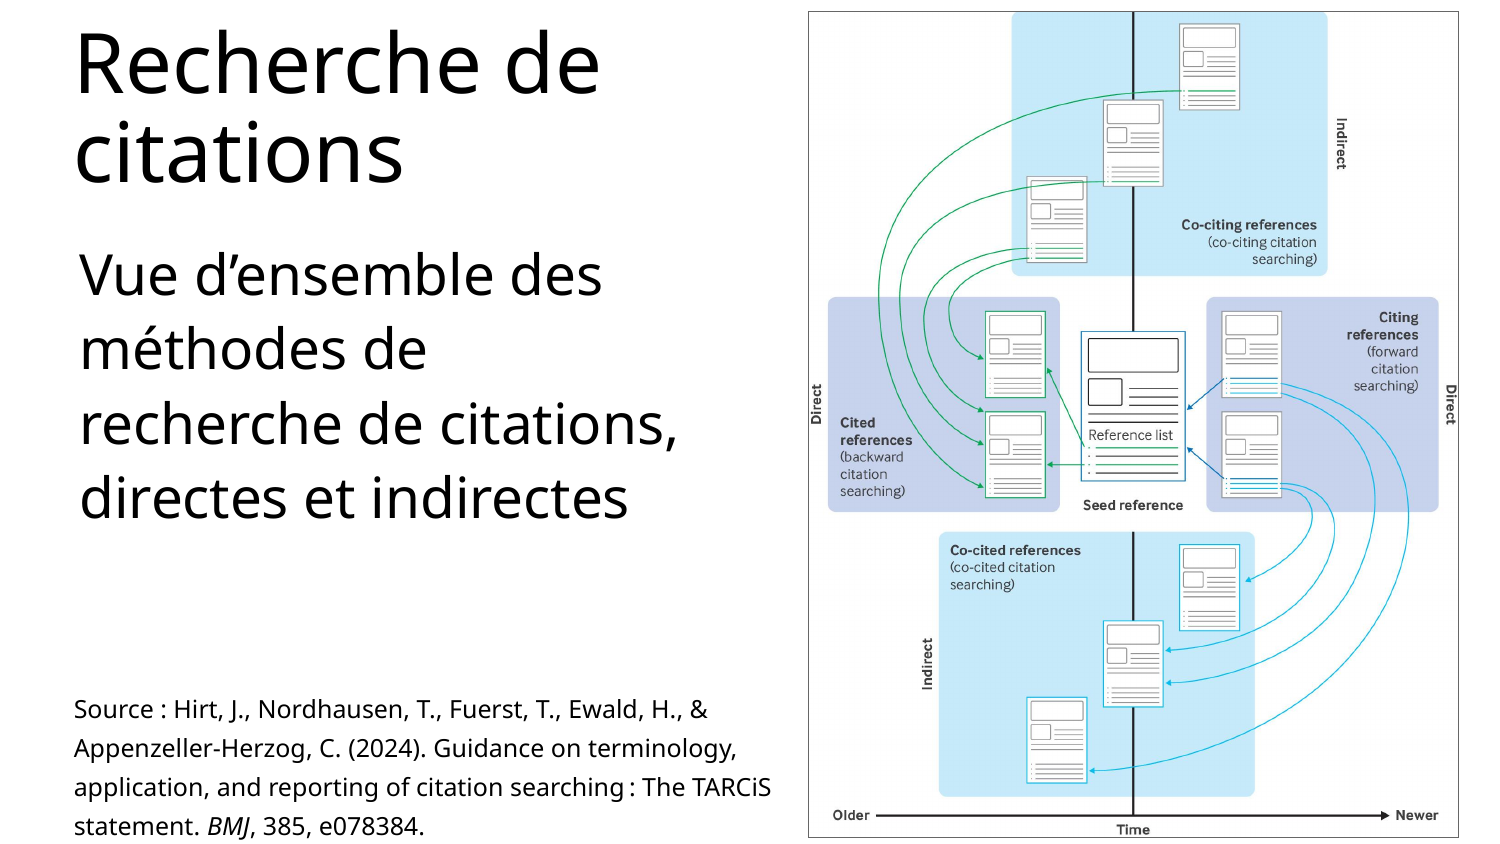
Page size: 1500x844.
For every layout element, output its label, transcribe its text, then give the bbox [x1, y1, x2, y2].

title Recherche de citations [59, 29, 739, 193]
list Vue d’ensemble des méthodes de recherche de citations, directes et indirectes [64, 224, 709, 562]
picture [808, 11, 1459, 838]
text_box Source : Hirt, J., Nordhausen, T., Fuerst, T., Ewald, H., & Appenzeller-Herzog, C. (2024). Guidance on terminology, application, and reporting of citation searching : The TARCiS statement. BMJ, 385, e078384. https://doi.org/10.1136/bmj-2023-078384 [59, 679, 798, 819]
